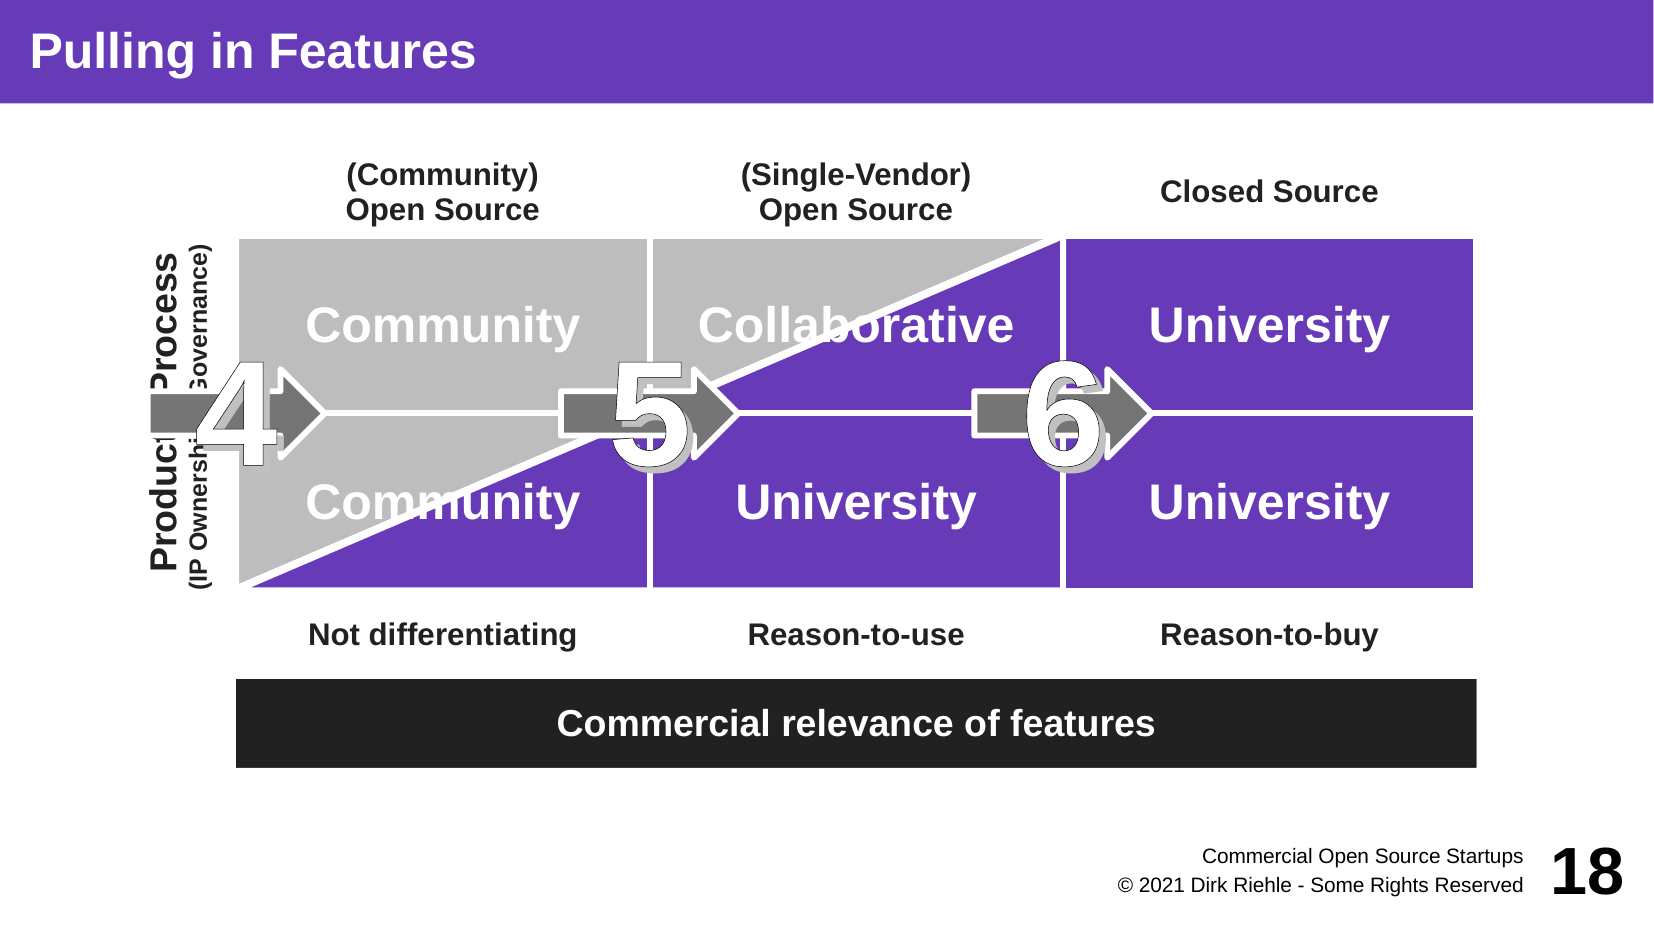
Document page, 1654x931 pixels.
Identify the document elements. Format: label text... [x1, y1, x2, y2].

text_box Closed Source [1062, 147, 1477, 237]
text_box 4 [118, 295, 355, 532]
text_box Collaborative [649, 237, 1063, 413]
text_box University [1064, 237, 1477, 413]
text_box (Single-Vendor) Open Source [649, 147, 1062, 237]
text_box 5 [531, 295, 768, 532]
text_box Not differentiating [236, 590, 649, 679]
text_box Community [237, 413, 649, 590]
text_box Process (Governance) [118, 206, 237, 295]
text_box (Community) Open Source [236, 147, 649, 237]
text_box 6 [944, 295, 1182, 532]
text_box Commercial relevance of features [236, 679, 1477, 768]
text_box University [649, 413, 1063, 590]
text_box Community [237, 237, 649, 413]
text_box Reason-to-buy [1062, 590, 1477, 679]
text_box University [1063, 413, 1477, 590]
title Pulling in Features [0, 0, 1654, 104]
text_box Product (IP Ownership) [118, 532, 237, 621]
text_box Reason-to-use [649, 590, 1062, 679]
